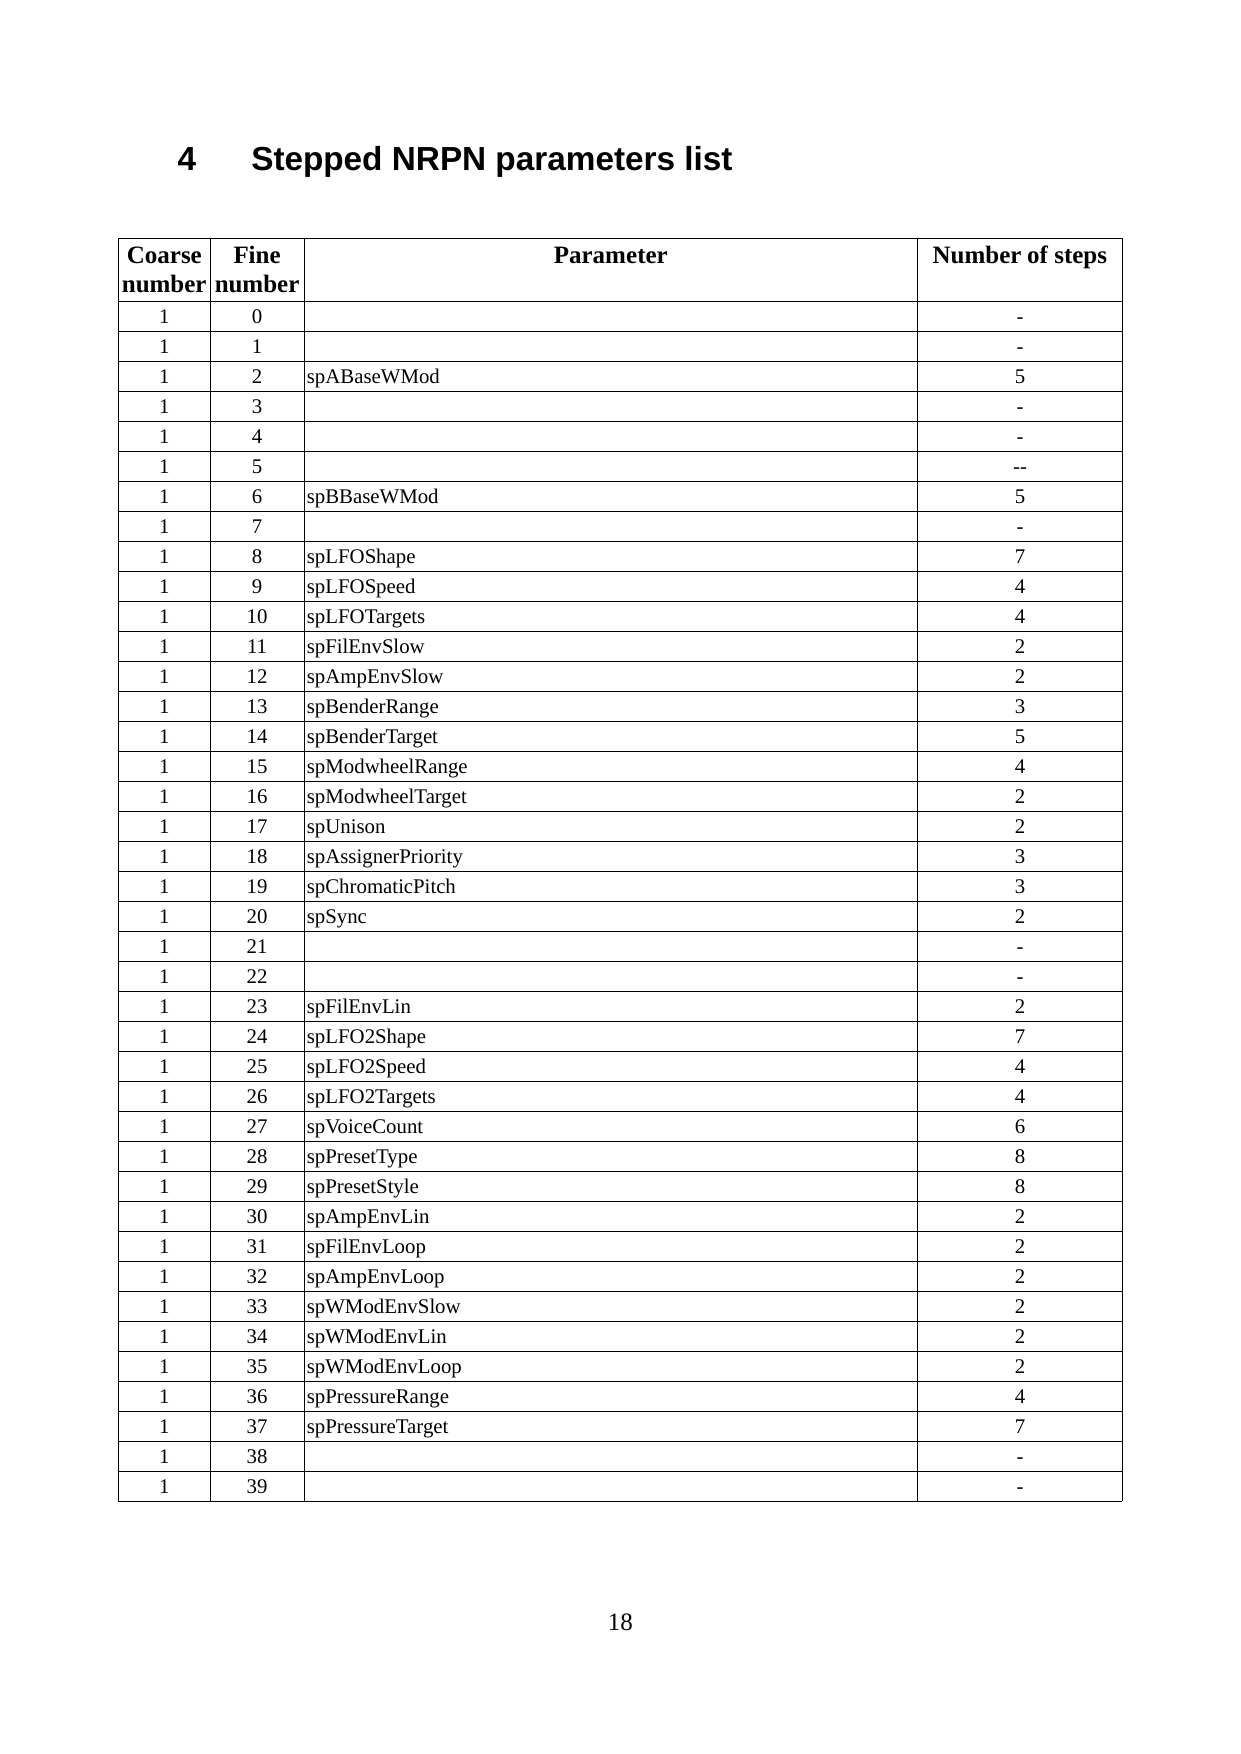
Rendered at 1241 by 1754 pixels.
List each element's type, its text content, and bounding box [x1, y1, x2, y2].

table_cell 13 [211, 692, 304, 721]
table_cell 22 [211, 962, 304, 991]
table_cell 3 [918, 872, 1122, 901]
table_cell 1 [119, 572, 210, 601]
table_cell spAssignerPriority [305, 842, 917, 871]
table_cell spAmpEnvLoop [305, 1262, 917, 1291]
table_cell 1 [119, 302, 210, 331]
table_cell 5 [918, 722, 1122, 751]
table_cell spPressureTarget [305, 1412, 917, 1441]
table_cell 5 [211, 452, 304, 481]
table_cell 2 [211, 362, 304, 391]
table_cell 2 [918, 902, 1122, 931]
table_cell 2 [918, 992, 1122, 1021]
table_cell 4 [918, 752, 1122, 781]
table_cell spPressureRange [305, 1382, 917, 1411]
table_cell - [918, 1442, 1122, 1471]
table_cell - [918, 962, 1122, 991]
table_cell 34 [211, 1322, 304, 1351]
table_cell 1 [119, 902, 210, 931]
table_cell 2 [918, 1232, 1122, 1261]
table_cell spAmpEnvSlow [305, 662, 917, 691]
table_cell -- [918, 452, 1122, 481]
table_cell spPresetStyle [305, 1172, 917, 1201]
table_cell 1 [119, 1142, 210, 1171]
table_cell 24 [211, 1022, 304, 1051]
table_cell 1 [119, 632, 210, 661]
table_cell 28 [211, 1142, 304, 1171]
table_cell 1 [119, 722, 210, 751]
table_cell 1 [119, 1082, 210, 1111]
table_cell 1 [119, 362, 210, 391]
table_cell 2 [918, 1202, 1122, 1231]
table_cell 2 [918, 812, 1122, 841]
table_cell 7 [918, 1022, 1122, 1051]
table_cell 27 [211, 1112, 304, 1141]
table_cell spLFO2Targets [305, 1082, 917, 1111]
table_cell spSync [305, 902, 917, 931]
table_cell spBenderTarget [305, 722, 917, 751]
table_cell 2 [918, 1292, 1122, 1321]
table_cell spWModEnvLoop [305, 1352, 917, 1381]
table_cell 36 [211, 1382, 304, 1411]
table_cell 1 [119, 332, 210, 361]
table_cell 1 [119, 422, 210, 451]
table_cell 8 [918, 1172, 1122, 1201]
table_cell 6 [211, 482, 304, 511]
table_cell 1 [119, 512, 210, 541]
table_cell - [918, 932, 1122, 961]
table_cell [305, 422, 917, 451]
table_cell 7 [211, 512, 304, 541]
table_cell 14 [211, 722, 304, 751]
table_cell 12 [211, 662, 304, 691]
table_cell 2 [918, 632, 1122, 661]
table_cell spLFO2Speed [305, 1052, 917, 1081]
table_cell 4 [211, 422, 304, 451]
table_cell 1 [119, 692, 210, 721]
table_cell spLFOTargets [305, 602, 917, 631]
table_cell [305, 302, 917, 331]
table_cell 2 [918, 1352, 1122, 1381]
table_cell spLFOShape [305, 542, 917, 571]
table_cell 9 [211, 572, 304, 601]
table_cell 1 [119, 1172, 210, 1201]
table_cell 32 [211, 1262, 304, 1291]
table_cell 1 [119, 542, 210, 571]
table_cell spAmpEnvLin [305, 1202, 917, 1231]
table_cell - [918, 332, 1122, 361]
table_cell 4 [918, 1052, 1122, 1081]
table_cell spModwheelTarget [305, 782, 917, 811]
table_cell spWModEnvLin [305, 1322, 917, 1351]
table_cell 4 [918, 572, 1122, 601]
table_cell 31 [211, 1232, 304, 1261]
table_cell 4 [918, 1082, 1122, 1111]
table_cell 18 [211, 842, 304, 871]
table_header Number of steps [918, 239, 1122, 301]
table_cell 1 [119, 1322, 210, 1351]
table_cell 25 [211, 1052, 304, 1081]
table_cell [305, 1442, 917, 1471]
table_cell - [918, 302, 1122, 331]
table_cell spBBaseWMod [305, 482, 917, 511]
table_cell 26 [211, 1082, 304, 1111]
table_cell 6 [918, 1112, 1122, 1141]
table_cell 1 [119, 962, 210, 991]
table_cell 1 [211, 332, 304, 361]
table_cell spPresetType [305, 1142, 917, 1171]
table_cell 1 [119, 602, 210, 631]
table_cell 37 [211, 1412, 304, 1441]
table_cell 11 [211, 632, 304, 661]
table_cell - [918, 512, 1122, 541]
table_cell 1 [119, 782, 210, 811]
table_cell 1 [119, 1412, 210, 1441]
table_cell 1 [119, 992, 210, 1021]
table_cell [305, 932, 917, 961]
table_cell 2 [918, 662, 1122, 691]
table_cell 3 [211, 392, 304, 421]
table_cell 39 [211, 1472, 304, 1501]
table_cell spLFO2Shape [305, 1022, 917, 1051]
table_cell 1 [119, 452, 210, 481]
table_cell 1 [119, 1442, 210, 1471]
table_cell 19 [211, 872, 304, 901]
table_cell 1 [119, 1292, 210, 1321]
table_cell 4 [918, 602, 1122, 631]
table_cell [305, 962, 917, 991]
table_cell [305, 452, 917, 481]
table_cell spABaseWMod [305, 362, 917, 391]
table_cell 2 [918, 1262, 1122, 1291]
table_cell 35 [211, 1352, 304, 1381]
table_cell 16 [211, 782, 304, 811]
table_cell 2 [918, 1322, 1122, 1351]
table_cell 1 [119, 1202, 210, 1231]
table_cell spFilEnvLoop [305, 1232, 917, 1261]
table_cell 1 [119, 1052, 210, 1081]
table_cell spFilEnvLin [305, 992, 917, 1021]
table_cell [305, 392, 917, 421]
table_cell 2 [918, 782, 1122, 811]
table_cell 7 [918, 542, 1122, 571]
table_cell - [918, 422, 1122, 451]
table_cell 30 [211, 1202, 304, 1231]
table_cell [305, 1472, 917, 1501]
table_cell spLFOSpeed [305, 572, 917, 601]
table_cell spWModEnvSlow [305, 1292, 917, 1321]
table_cell 3 [918, 692, 1122, 721]
table_cell 1 [119, 1382, 210, 1411]
table_cell 1 [119, 662, 210, 691]
table_cell 1 [119, 1232, 210, 1261]
table_cell [305, 332, 917, 361]
table_cell 1 [119, 842, 210, 871]
table_cell 1 [119, 392, 210, 421]
table_cell 38 [211, 1442, 304, 1471]
table_cell - [918, 1472, 1122, 1501]
table_cell 8 [918, 1142, 1122, 1171]
table_cell 5 [918, 482, 1122, 511]
table_cell spChromaticPitch [305, 872, 917, 901]
table_cell 8 [211, 542, 304, 571]
table_cell spBenderRange [305, 692, 917, 721]
table_cell spFilEnvSlow [305, 632, 917, 661]
table_cell 1 [119, 1112, 210, 1141]
table_cell 7 [918, 1412, 1122, 1441]
table_header Coarse number [119, 239, 210, 301]
table_cell 21 [211, 932, 304, 961]
table_cell 17 [211, 812, 304, 841]
table_cell spUnison [305, 812, 917, 841]
table_cell 23 [211, 992, 304, 1021]
table_cell spModwheelRange [305, 752, 917, 781]
table_cell 0 [211, 302, 304, 331]
table_cell 1 [119, 1352, 210, 1381]
table_cell 1 [119, 1472, 210, 1501]
table_cell 1 [119, 1022, 210, 1051]
table_cell 33 [211, 1292, 304, 1321]
table_cell 20 [211, 902, 304, 931]
table_cell 15 [211, 752, 304, 781]
table_cell spVoiceCount [305, 1112, 917, 1141]
table_cell 29 [211, 1172, 304, 1201]
table_cell 1 [119, 1262, 210, 1291]
table_cell 1 [119, 872, 210, 901]
table_header Parameter [305, 239, 917, 301]
subtitle Stepped NRPN parameters list [177, 139, 1122, 177]
table_header Fine number [211, 239, 304, 301]
table_cell 10 [211, 602, 304, 631]
table_cell 3 [918, 842, 1122, 871]
table_cell 1 [119, 752, 210, 781]
table_cell 5 [918, 362, 1122, 391]
table_cell 4 [918, 1382, 1122, 1411]
table_cell 1 [119, 932, 210, 961]
table_cell 1 [119, 482, 210, 511]
table_cell 1 [119, 812, 210, 841]
table_cell [305, 512, 917, 541]
table_cell - [918, 392, 1122, 421]
